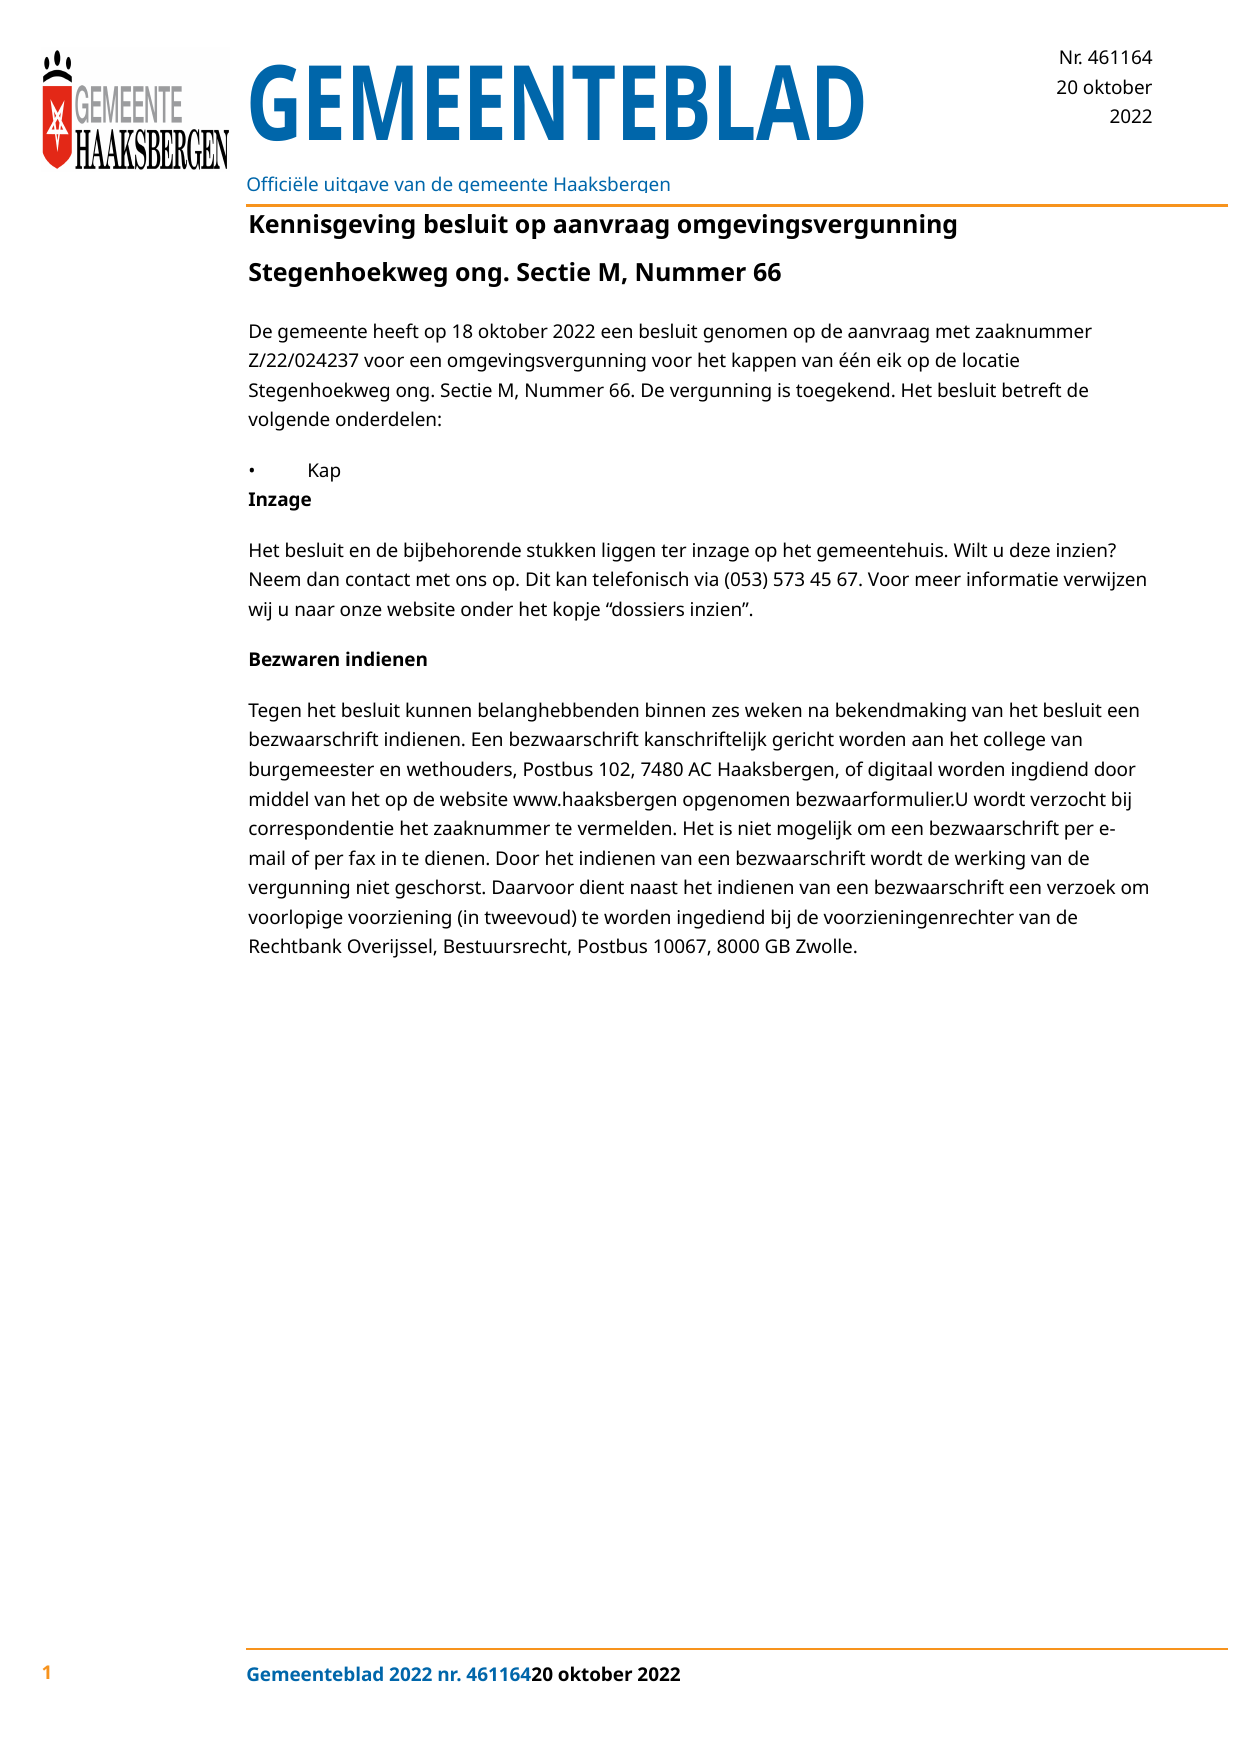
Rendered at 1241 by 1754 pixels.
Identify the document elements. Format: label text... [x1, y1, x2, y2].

picture [41, 47, 231, 172]
text Bezwaren indienen [248, 647, 1152, 672]
text De gemeente heeft op 18 oktober 2022 een besluit genomen op de aanvraag met zaaknummer Z/22/024237 voor een omgevingsvergunning voor het kappen van één eik op de locatie Stegenhoekweg ong. Sectie M, Nummer 66. De vergunning is toegekend. Het besluit betreft de volgende onderdelen: [248, 318, 1152, 432]
text Kennisgeving besluit op aanvraag omgevingsvergunning Stegenhoekweg ong. Sectie M, Nummer 66 [248, 207, 1152, 288]
text Inzage [248, 487, 1152, 512]
text Het besluit en de bijbehorende stukken liggen ter inzage op het gemeentehuis. Wilt u deze inzien? Neem dan contact met ons op. Dit kan telefonisch via (053) 573 45 67. Voor meer informatie verwijzen wij u naar onze website onder het kopje “dossiers inzien”. [248, 537, 1152, 622]
list Kap [248, 457, 1152, 483]
text Tegen het besluit kunnen belanghebbenden binnen zes weken na bekendmaking van het besluit een bezwaarschrift indienen. Een bezwaarschrift kanschriftelijk gericht worden aan het college van burgemeester en wethouders, Postbus 102, 7480 AC Haaksbergen, of digitaal worden ingdiend door middel van het op de website www.haaksbergen opgenomen bezwaarformulier.U wordt verzocht bij correspondentie het zaaknummer te vermelden. Het is niet mogelijk om een bezwaarschrift per e-mail of per fax in te dienen. Door het indienen van een bezwaarschrift wordt de werking van de vergunning niet geschorst. Daarvoor dient naast het indienen van een bezwaarschrift een verzoek om voorlopige voorziening (in tweevoud) te worden ingediend bij de voorzieningenrechter van de Rechtbank Overijssel, Bestuursrecht, Postbus 10067, 8000 GB Zwolle. [248, 697, 1152, 959]
